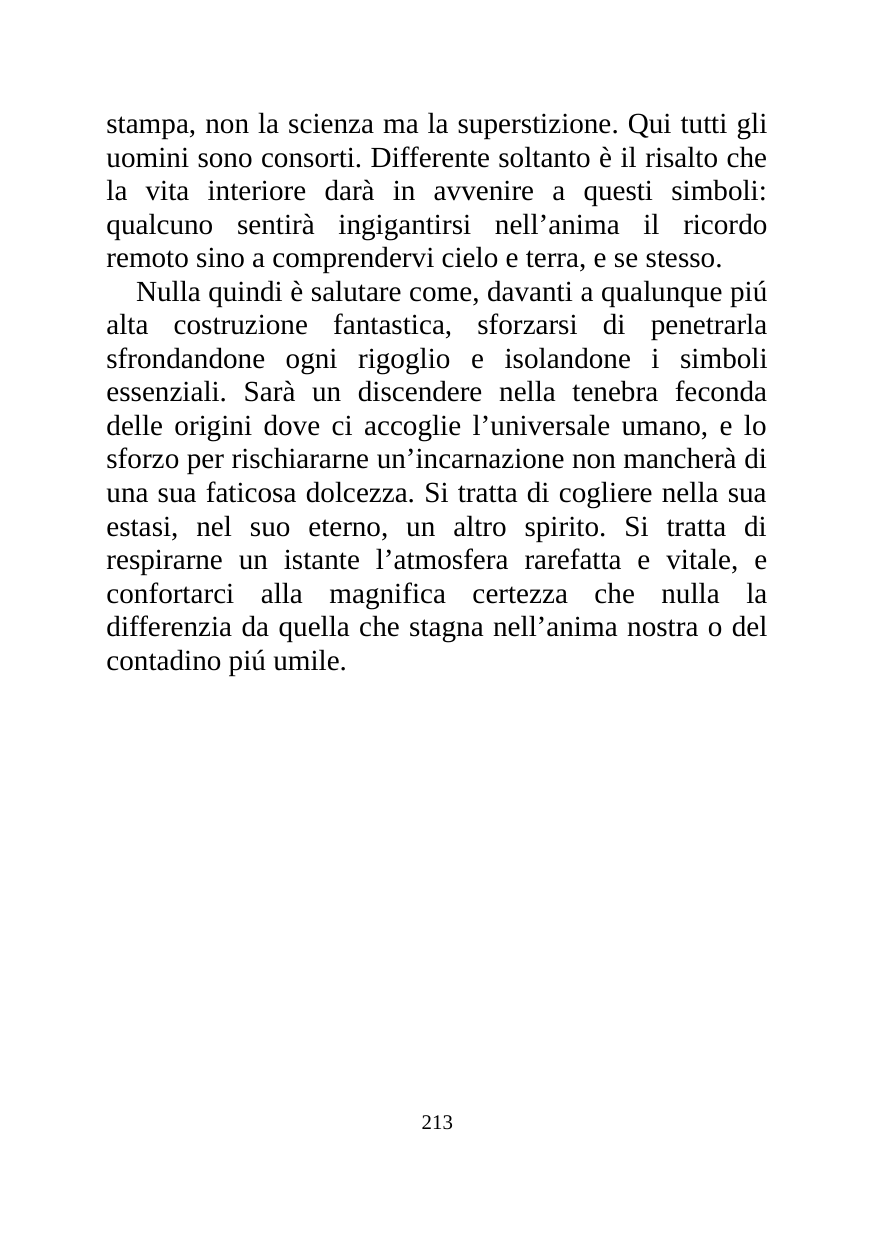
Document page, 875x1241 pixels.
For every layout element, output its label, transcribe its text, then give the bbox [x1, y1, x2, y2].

text stampa, non la scienza ma la superstizione. Qui tutti gli uomini sono consorti. Differente soltanto è il risalto che la vita interiore darà in avvenire a questi simboli: qualcuno sentirà ingigantirsi nell’anima il ricordo remoto sino a comprendervi cielo e terra, e se stesso. [106, 106, 768, 274]
text Nulla quindi è salutare come, davanti a qualunque piú alta costruzione fantastica, sforzarsi di penetrarla sfrondandone ogni rigoglio e isolandone i simboli essenziali. Sarà un discendere nella tenebra feconda delle origini dove ci accoglie l’universale umano, e lo sforzo per rischiararne un’incarnazione non mancherà di una sua faticosa dolcezza. Si tratta di cogliere nella sua estasi, nel suo eterno, un altro spirito. Si tratta di respirarne un istante l’atmosfera rarefatta e vitale, e confortarci alla magnifica certezza che nulla la differenzia da quella che stagna nell’anima nostra o del contadino piú umile. [106, 274, 768, 676]
